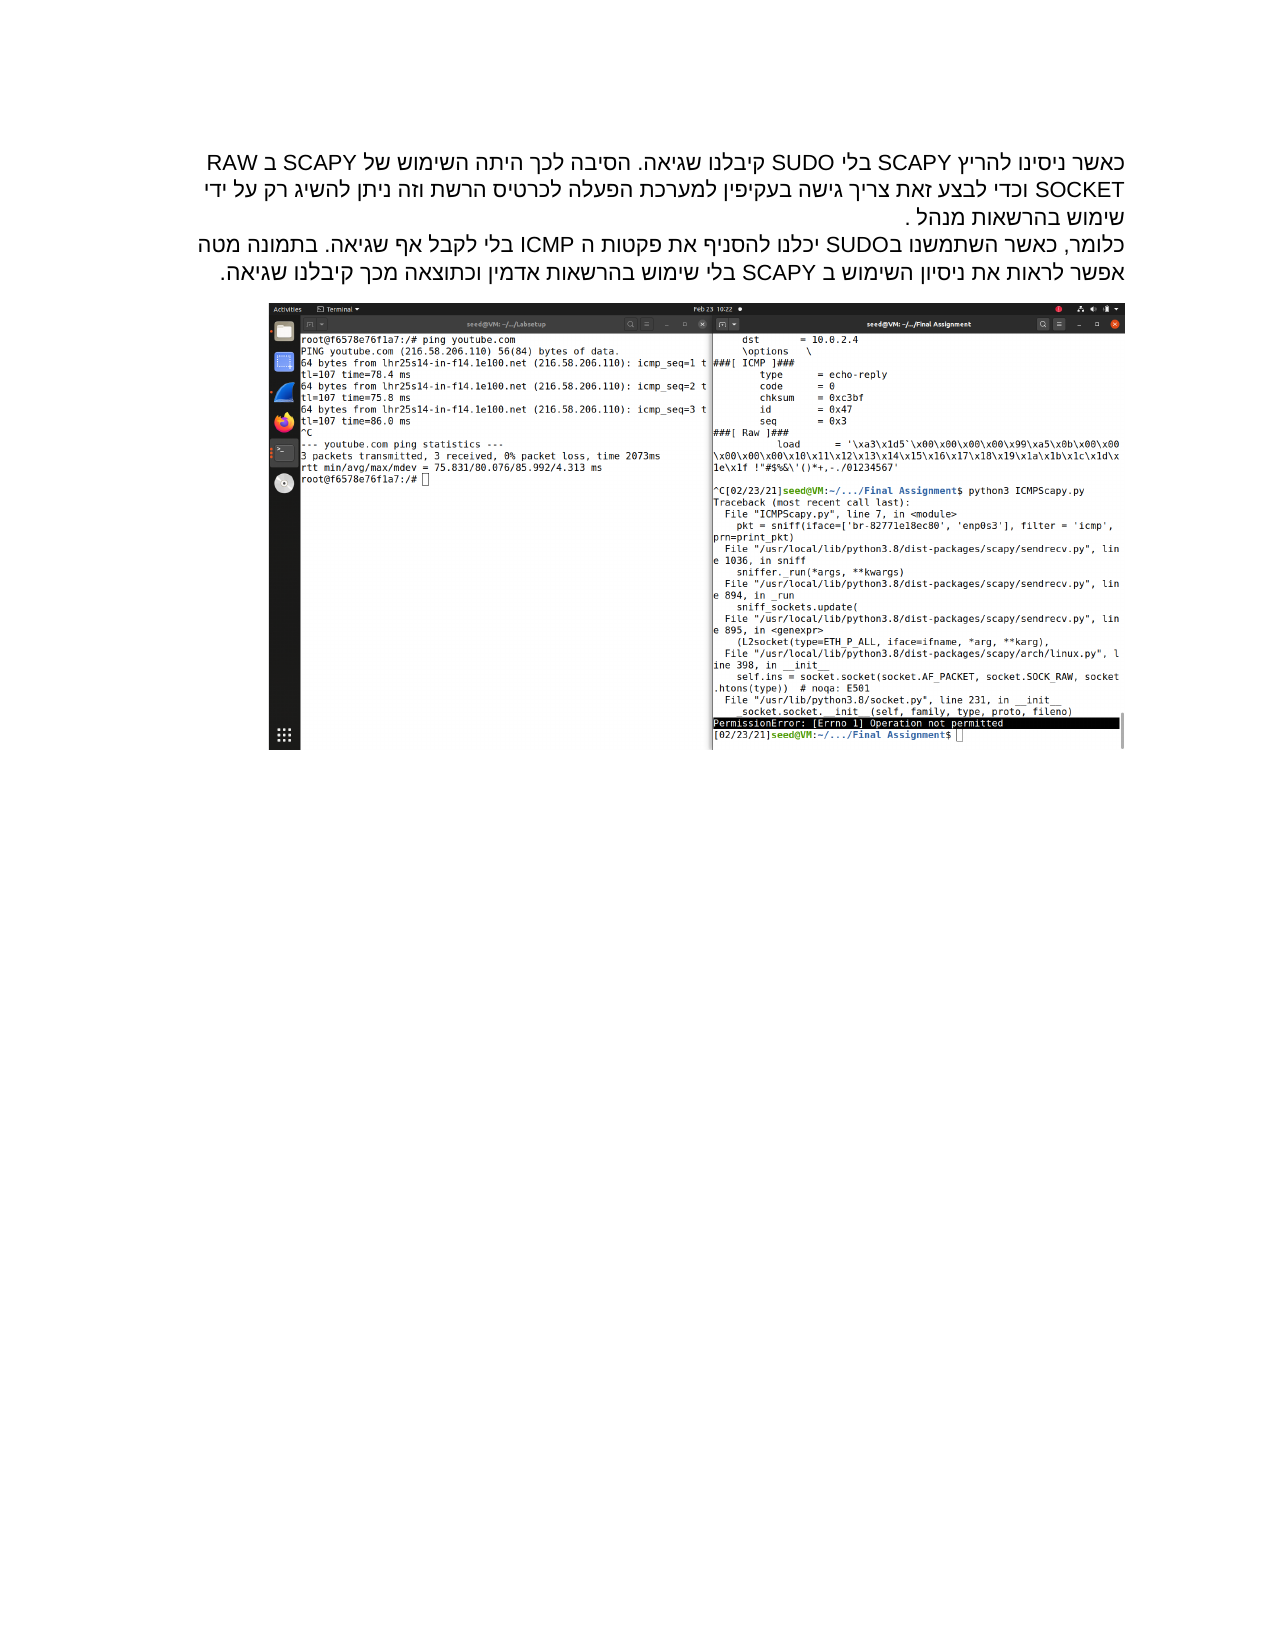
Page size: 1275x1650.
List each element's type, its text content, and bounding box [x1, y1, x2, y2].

text כאשר ניסינו להריץ SCAPY בלי SUDO קיבלנו שגיאה. הסיבה לכך היתה השימוש של SCAPY ב RAW SOCKET וכדי לבצע זאת צריך גישה בעקיפין למערכת הפעלה לכרטיס הרשת וזה ניתן להשיג רק על ידי שימוש בהרשאות מנהל . כלומר, כאשר השתמשנו בSUDO יכלנו להסניף את פקטות ה ICMP בלי לקבל אף שגיאה. בתמונה מטה אפשר לראות את ניסיון השימוש ב SCAPY בלי שימוש בהרשאות אדמין וכתוצאה מכך קיבלנו שגיאה. [150, 150, 1125, 285]
picture [268, 303, 1125, 750]
